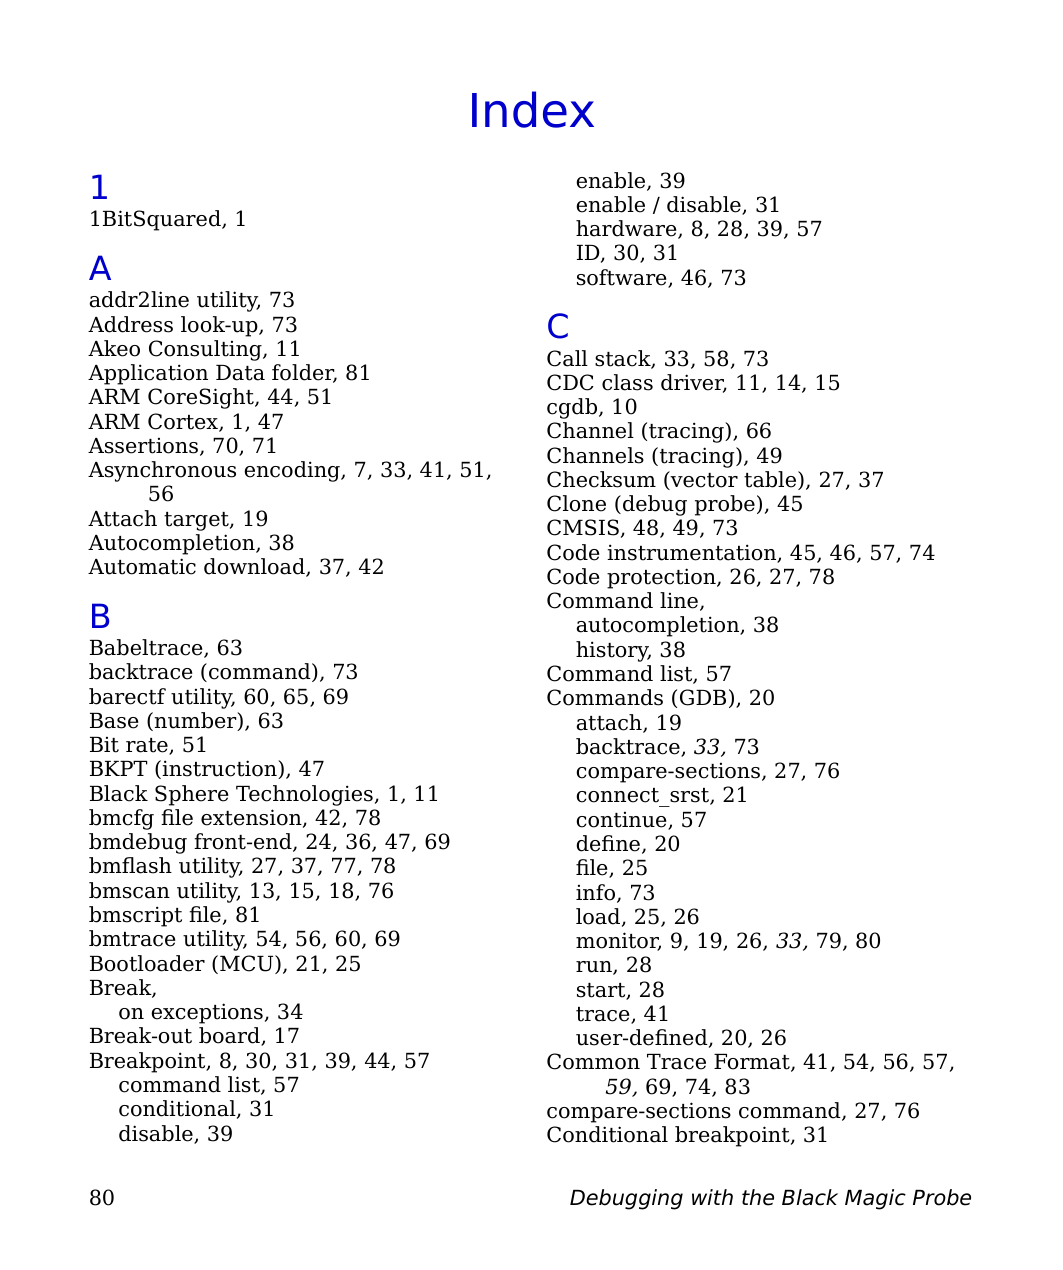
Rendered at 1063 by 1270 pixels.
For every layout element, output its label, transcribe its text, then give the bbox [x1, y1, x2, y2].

text define, 20 [576, 832, 974, 856]
text Code protection, 26, 27, 78 [546, 565, 974, 589]
text Babeltrace, 63 [88, 636, 517, 660]
text Break, [88, 976, 517, 1000]
text Bit rate, 51 [88, 733, 517, 757]
text bmdebug front-end, 24, 36, 47, 69 [88, 830, 517, 854]
text on exceptions, 34 [118, 1000, 517, 1024]
text trace, 41 [576, 1002, 974, 1026]
text Black Sphere Technologies, 1, 11 [88, 782, 517, 806]
text Conditional breakpoint, 31 [546, 1123, 974, 1147]
text Attach target, 19 [88, 507, 517, 531]
text Commands (GDB), 20 [546, 686, 974, 711]
subtitle Index [88, 84, 974, 138]
text ID, 30, 31 [576, 241, 974, 266]
text enable, 39 [576, 169, 974, 193]
text C [546, 308, 974, 347]
text Channel (tracing), 66 [546, 419, 974, 444]
text Breakpoint, 8, 30, 31, 39, 44, 57 [88, 1049, 517, 1073]
text load, 25, 26 [576, 905, 974, 929]
text command list, 57 [118, 1073, 517, 1097]
text Autocompletion, 38 [88, 531, 517, 555]
text 1 [88, 169, 517, 207]
text Command line, [546, 589, 974, 613]
text ARM Cortex, 1, 47 [88, 410, 517, 434]
text Automatic download, 37, 42 [88, 555, 517, 579]
text Clone (debug probe), 45 [546, 492, 974, 516]
text CMSIS, 48, 49, 73 [546, 516, 974, 541]
text enable / disable, 31 [576, 193, 974, 217]
text Call stack, 33, 58, 73 [546, 347, 974, 371]
text continue, 57 [576, 808, 974, 832]
text Code instrumentation, 45, 46, 57, 74 [546, 541, 974, 565]
text Bootloader (MCU), 21, 25 [88, 952, 517, 976]
text 1BitSquared, 1 [88, 207, 517, 232]
text bmscript file, 81 [88, 903, 517, 927]
text addr2line utility, 73 [88, 288, 517, 313]
text bmscan utility, 13, 15, 18, 76 [88, 879, 517, 903]
text hardware, 8, 28, 39, 57 [576, 217, 974, 241]
text Command list, 57 [546, 662, 974, 686]
text B [88, 597, 517, 636]
text Channels (tracing), 49 [546, 444, 974, 468]
text info, 73 [576, 881, 974, 905]
text connect_srst, 21 [576, 783, 974, 808]
text compare-sections command, 27, 76 [546, 1099, 974, 1123]
text CDC class driver, 11, 14, 15 [546, 371, 974, 395]
text bmcfg file extension, 42, 78 [88, 806, 517, 830]
text run, 28 [576, 953, 974, 978]
text bmtrace utility, 54, 56, 60, 69 [88, 927, 517, 952]
text ARM CoreSight, 44, 51 [88, 385, 517, 410]
text Application Data folder, 81 [88, 361, 517, 385]
text Checksum (vector table), 27, 37 [546, 468, 974, 492]
text conditional, 31 [118, 1097, 517, 1122]
text barectf utility, 60, 65, 69 [88, 685, 517, 709]
text compare-sections, 27, 76 [576, 759, 974, 783]
text cgdb, 10 [546, 395, 974, 419]
text autocompletion, 38 [576, 613, 974, 638]
text Assertions, 70, 71 [88, 434, 517, 458]
text A [88, 249, 517, 288]
text Address look-up, 73 [88, 313, 517, 337]
text history, 38 [576, 638, 974, 662]
text BKPT (instruction), 47 [88, 757, 517, 782]
text Common Trace Format, 41, 54, 56, 57, 59, 69, 74, 83 [546, 1050, 974, 1099]
text user-defined, 20, 26 [576, 1026, 974, 1050]
text start, 28 [576, 978, 974, 1002]
text Akeo Consulting, 11 [88, 337, 517, 361]
text Asynchronous encoding, 7, 33, 41, 51, 56 [88, 458, 517, 507]
text monitor, 9, 19, 26, 33, 79, 80 [576, 929, 974, 953]
text software, 46, 73 [576, 266, 974, 290]
text backtrace, 33, 73 [576, 735, 974, 759]
text Base (number), 63 [88, 709, 517, 733]
text attach, 19 [576, 711, 974, 735]
text bmflash utility, 27, 37, 77, 78 [88, 854, 517, 879]
text Break-out board, 17 [88, 1024, 517, 1049]
text file, 25 [576, 856, 974, 881]
text disable, 39 [118, 1122, 517, 1146]
text backtrace (command), 73 [88, 660, 517, 685]
